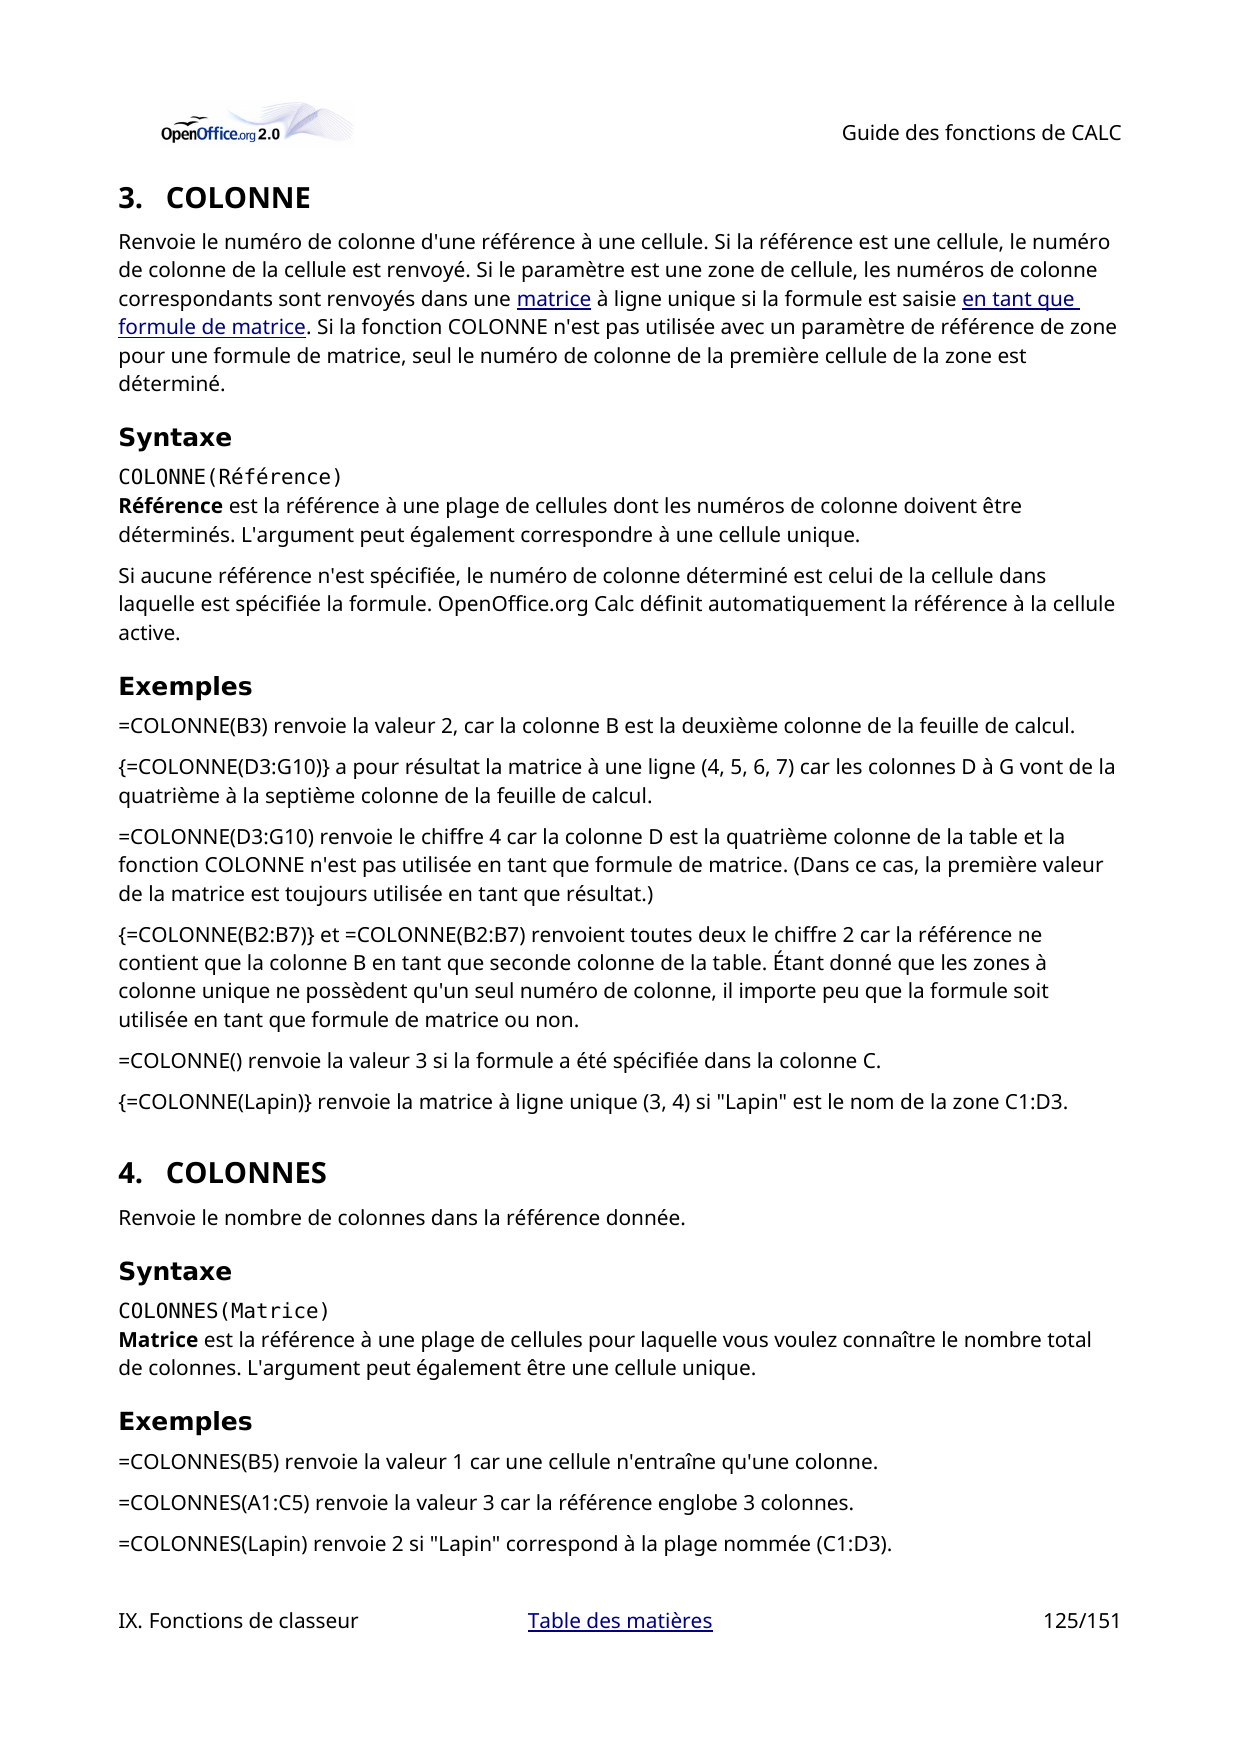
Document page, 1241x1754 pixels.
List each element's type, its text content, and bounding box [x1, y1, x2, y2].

text COLONNES(Matrice) [118, 1299, 1122, 1323]
text =COLONNES(A1:C5) renvoie la valeur 3 car la référence englobe 3 colonnes. [118, 1488, 1122, 1517]
subtitle Exemples [118, 1407, 1122, 1437]
text {=COLONNE(B2:B7)} et =COLONNE(B2:B7) renvoient toutes deux le chiffre 2 car la référence ne contient que la colonne B en tant que seconde colonne de la table. Étant donné que les zones à colonne unique ne possèdent qu'un seul numéro de colonne, il importe peu que la formule soit utilisée en tant que formule de matrice ou non. [118, 920, 1122, 1033]
subtitle Syntaxe [118, 423, 1122, 452]
subtitle COLONNES [118, 1153, 1122, 1192]
text Matrice est la référence à une plage de cellules pour laquelle vous voulez connaître le nombre total de colonnes. L'argument peut également être une cellule unique. [118, 1325, 1122, 1382]
text =COLONNE(B3) renvoie la valeur 2, car la colonne B est la deuxième colonne de la feuille de calcul. [118, 712, 1122, 740]
text Référence est la référence à une plage de cellules dont les numéros de colonne doivent être déterminés. L'argument peut également correspondre à une cellule unique. [118, 492, 1122, 548]
text =COLONNES(B5) renvoie la valeur 1 car une cellule n'entraîne qu'une colonne. [118, 1447, 1122, 1476]
text Renvoie le nombre de colonnes dans la référence donnée. [118, 1203, 1122, 1231]
text {=COLONNE(D3:G10)} a pour résultat la matrice à une ligne (4, 5, 6, 7) car les colonnes D à G vont de la quatrième à la septième colonne de la feuille de calcul. [118, 752, 1122, 809]
subtitle Syntaxe [118, 1257, 1122, 1286]
text =COLONNE(D3:G10) renvoie le chiffre 4 car la colonne D est la quatrième colonne de la table et la fonction COLONNE n'est pas utilisée en tant que formule de matrice. (Dans ce cas, la première valeur de la matrice est toujours utilisée en tant que résultat.) [118, 822, 1122, 907]
text Renvoie le numéro de colonne d'une référence à une cellule. Si la référence est une cellule, le numéro de colonne de la cellule est renvoyé. Si le paramètre est une zone de cellule, les numéros de colonne correspondants sont renvoyés dans une matrice à ligne unique si la formule est saisie en tant que formule de matrice. Si la fonction COLONNE n'est pas utilisée avec un paramètre de référence de zone pour une formule de matrice, seul le numéro de colonne de la première cellule de la zone est déterminé. [118, 227, 1122, 398]
subtitle COLONNE [118, 177, 1122, 217]
text Si aucune référence n'est spécifiée, le numéro de colonne déterminé est celui de la cellule dans laquelle est spécifiée la formule. OpenOffice.org Calc définit automatiquement la référence à la cellule active. [118, 561, 1122, 646]
text {=COLONNE(Lapin)} renvoie la matrice à ligne unique (3, 4) si "Lapin" est le nom de la zone C1:D3. [118, 1087, 1122, 1115]
text =COLONNES(Lapin) renvoie 2 si "Lapin" correspond à la plage nommée (C1:D3). [118, 1529, 1122, 1558]
text COLONNE(Référence) [118, 465, 1122, 489]
subtitle Exemples [118, 672, 1122, 701]
text =COLONNE() renvoie la valeur 3 si la formule a été spécifiée dans la colonne C. [118, 1046, 1122, 1074]
